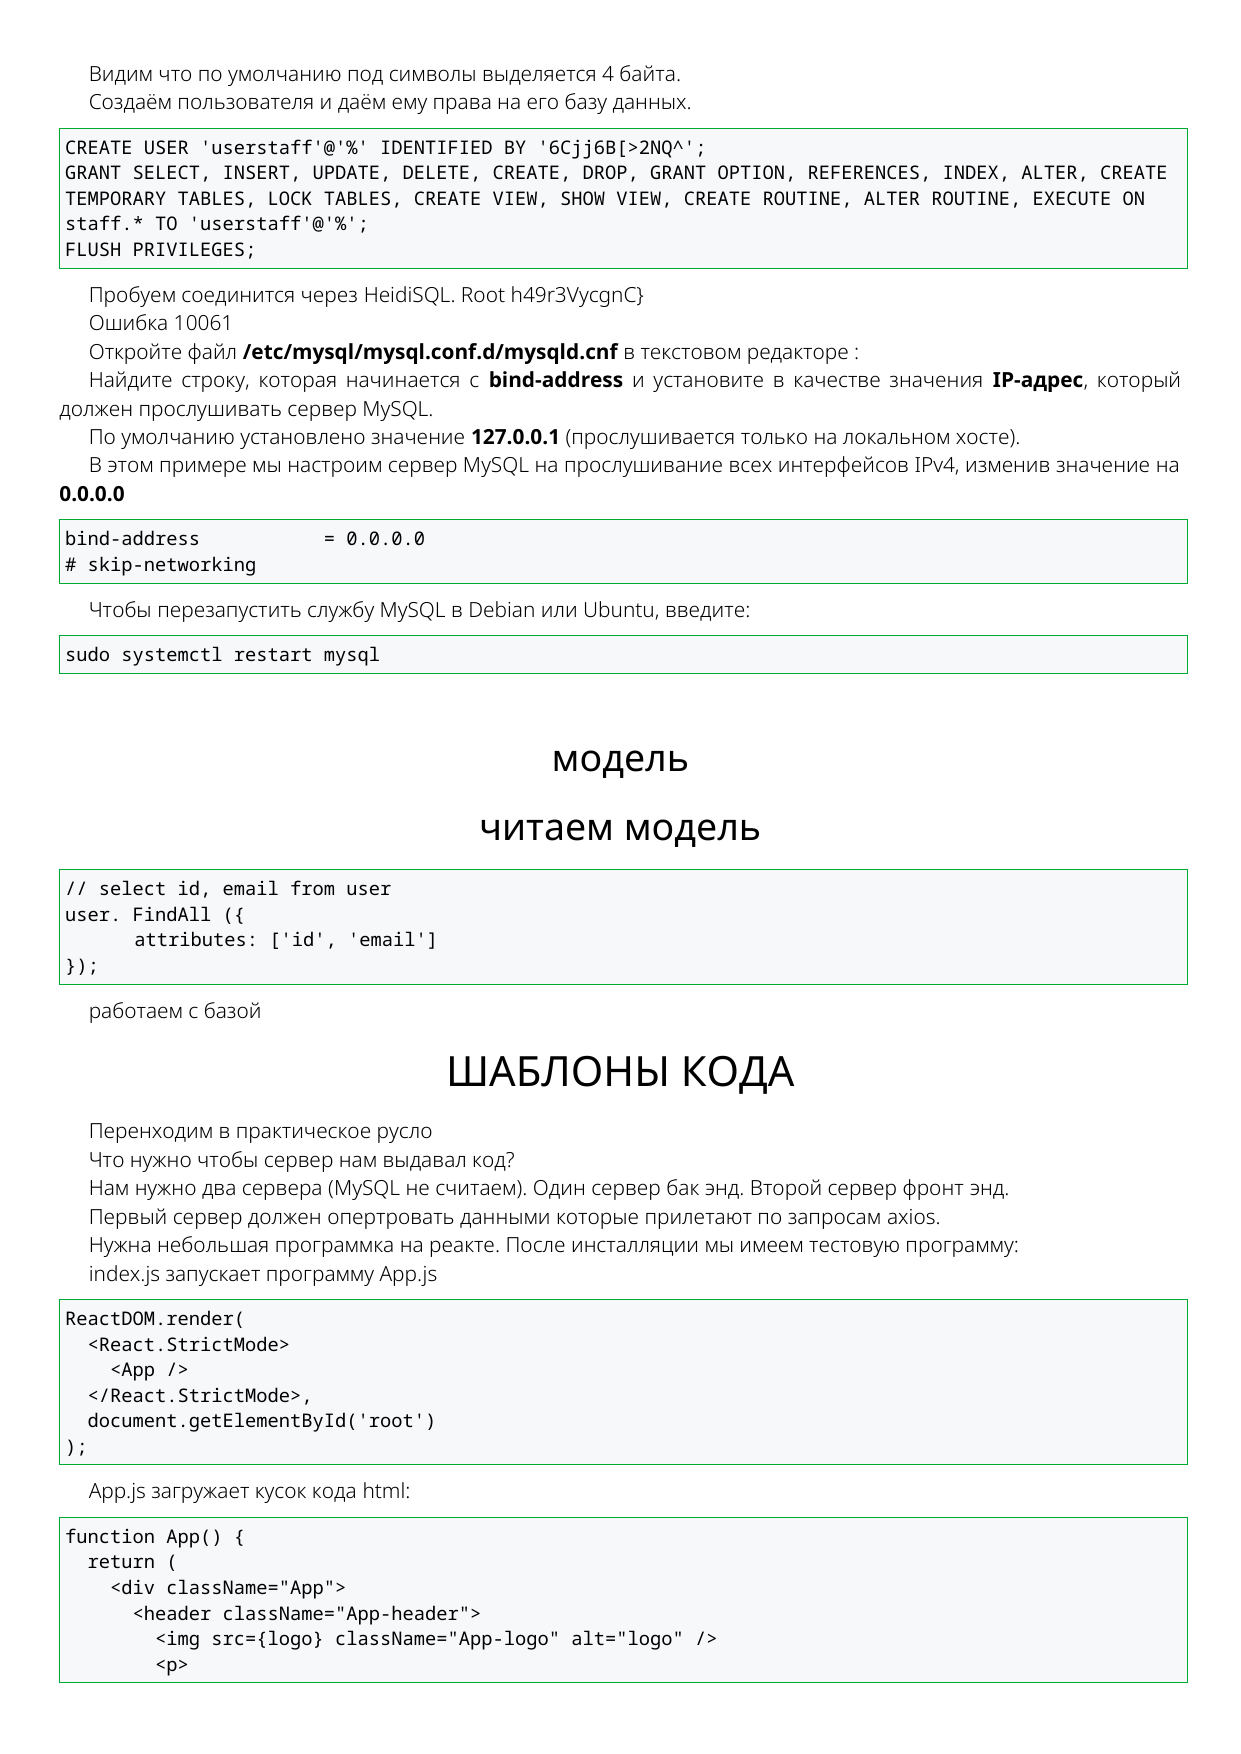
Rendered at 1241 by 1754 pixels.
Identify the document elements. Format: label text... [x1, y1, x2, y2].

text Нужна небольшая программка на реакте. После инсталляции мы имеем тестовую программу: [59, 1230, 1181, 1259]
text Создаём пользователя и даём ему права на его базу данных. [59, 87, 1181, 116]
text # skip-networking [60, 545, 1187, 583]
text sudo systemctl restart mysql [60, 636, 1187, 673]
text Откройте файл /etc/mysql/mysql.conf.d/mysqld.cnf в текстовом редакторе : [59, 337, 1181, 365]
text </React.StrictMode>, [60, 1375, 1187, 1401]
text App.js загружает кусок кода html: [59, 1477, 1181, 1505]
text Что нужно чтобы сервер нам выдавал код? [59, 1145, 1181, 1173]
text Нам нужно два сервера (MySQL не считаем). Один сервер бак энд. Второй сервер фронт энд. [59, 1173, 1181, 1202]
text По умолчанию установлено значение 127.0.0.1 (прослушивается только на локальном хосте). [59, 422, 1181, 451]
text Перенходим в практическое русло [59, 1116, 1181, 1145]
text return ( [60, 1542, 1187, 1568]
text Видим что по умолчанию под символы выделяется 4 байта. [59, 59, 1181, 87]
text <React.StrictMode> [60, 1324, 1187, 1350]
text <p> [60, 1644, 1187, 1682]
text Чтобы перезапустить службу MySQL в Debian или Ubuntu, введите: [59, 595, 1181, 623]
text <div className="App"> [60, 1568, 1187, 1593]
text GRANT SELECT, INSERT, UPDATE, DELETE, CREATE, DROP, GRANT OPTION, REFERENCES, INDEX, ALTER, CREATE TEMPORARY TABLES, LOCK TABLES, CREATE VIEW, SHOW VIEW, CREATE ROUTINE, ALTER ROUTINE, EXECUTE ON staff.* TO 'userstaff'@'%'; [60, 153, 1187, 230]
text <img src={logo} className="App-logo" alt="logo" /> [60, 1619, 1187, 1644]
text <App /> [60, 1350, 1187, 1375]
text В этом примере мы настроим сервер MySQL на прослушивание всех интерфейсов IPv4, изменив значение на 0.0.0.0 [59, 451, 1181, 507]
text // select id, email from user [60, 870, 1187, 894]
text <header className="App-header"> [60, 1593, 1187, 1619]
text document.getElementById('root') [60, 1401, 1187, 1426]
text user. FindAll ({ [60, 894, 1187, 920]
text ReactDOM.render( [60, 1300, 1187, 1324]
text attributes: ['id', 'email'] [60, 920, 1187, 946]
text bind-address = 0.0.0.0 [60, 520, 1187, 545]
text FLUSH PRIVILEGES; [60, 230, 1187, 268]
text Найдите строку, которая начинается с bind-address и установите в качестве значения IP-адрес, который должен прослушивать сервер MySQL. [59, 365, 1181, 422]
text CREATE USER 'userstaff'@'%' IDENTIFIED BY '6Cjj6B[>2NQ^'; [60, 129, 1187, 153]
subtitle модель [59, 732, 1181, 783]
text Пробуем соединится через HeidiSQL. Root h49r3VycgnC} [59, 280, 1181, 308]
text function App() { [60, 1518, 1187, 1542]
subtitle читаем модель [59, 800, 1181, 851]
text работаем с базой [59, 996, 1181, 1024]
text Первый сервер должен опертровать данными которые прилетают по запросам axios. [59, 1202, 1181, 1230]
subtitle Шаблоны кода [59, 1042, 1181, 1099]
text Ошибка 10061 [59, 308, 1181, 337]
text }); [60, 946, 1187, 984]
text index.js запускает программу App.js [59, 1259, 1181, 1287]
text ); [60, 1426, 1187, 1464]
